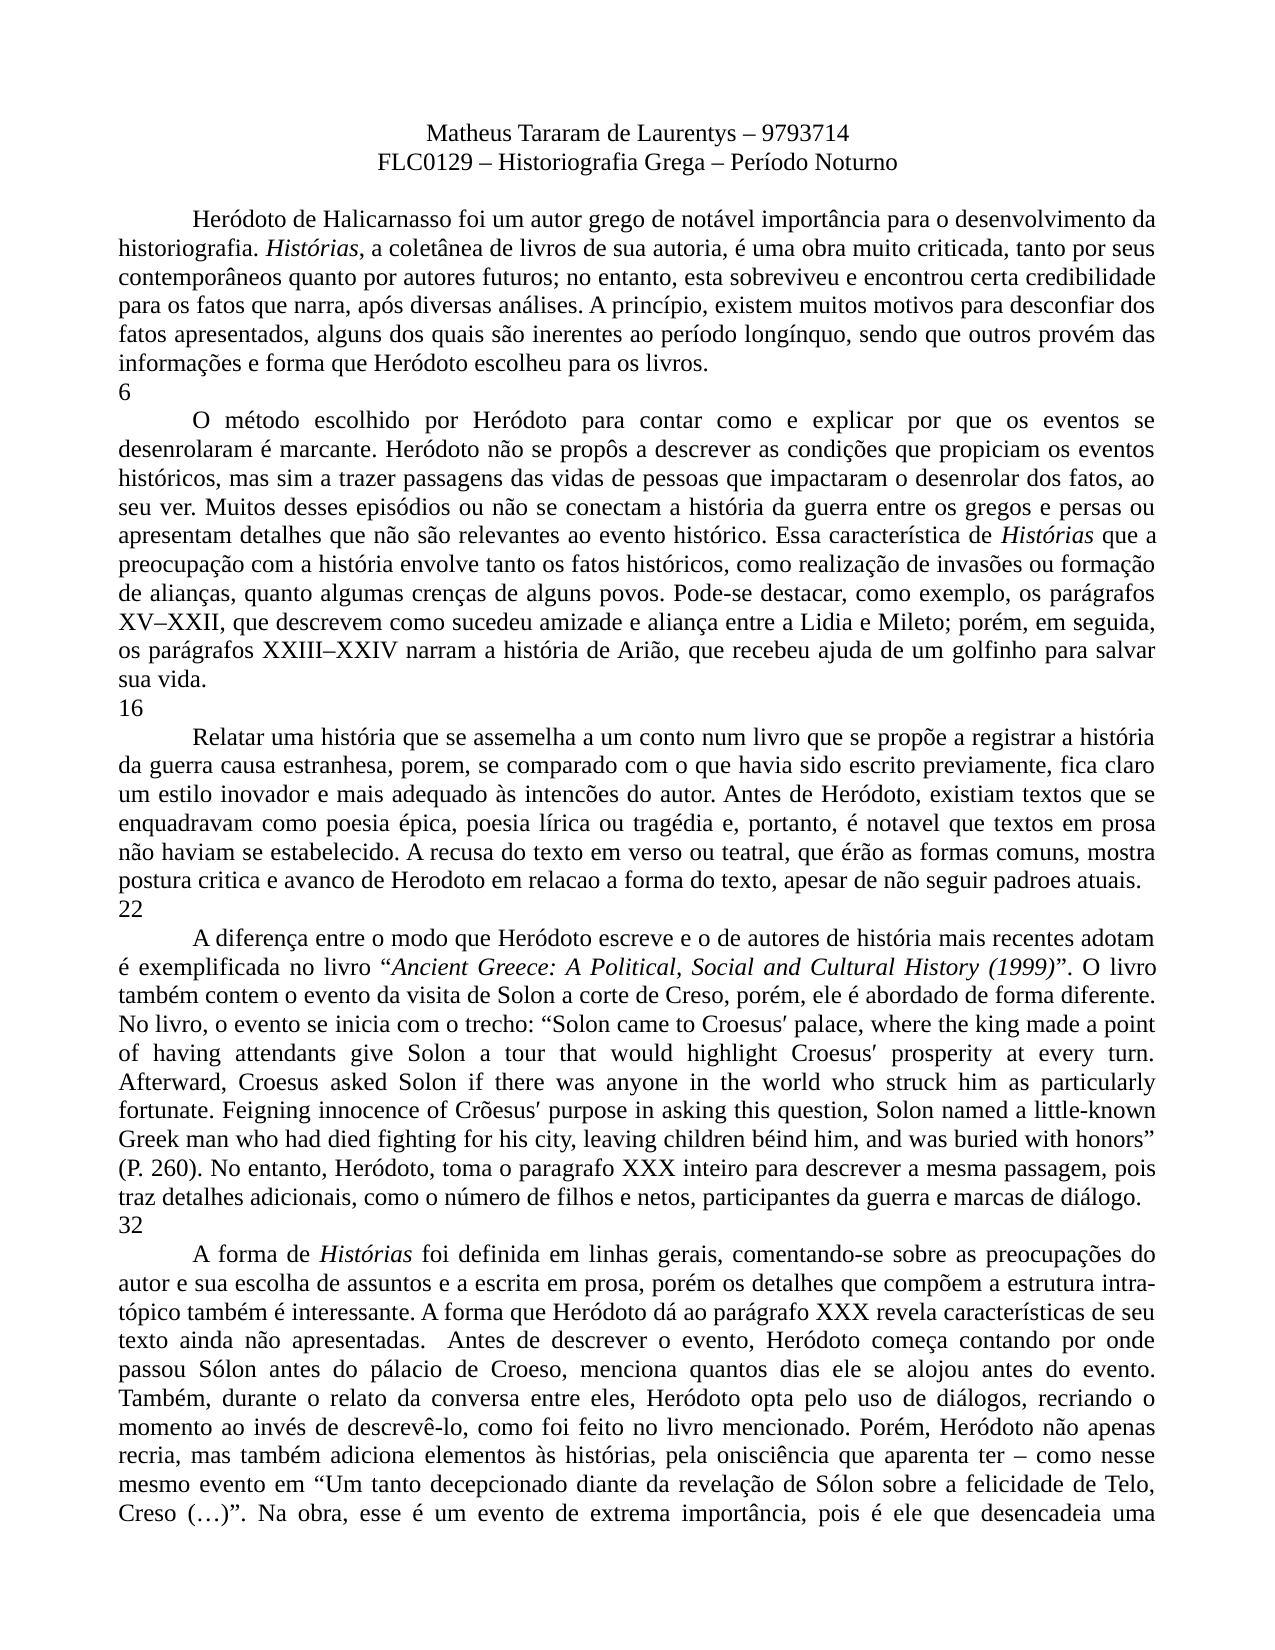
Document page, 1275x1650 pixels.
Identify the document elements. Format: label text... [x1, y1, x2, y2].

text A forma de Histórias foi definida em linhas gerais, comentando-se sobre as preocupações do autor e sua escolha de assuntos e a escrita em prosa, porém os detalhes que compõem a estrutura intra-tópico também é interessante. A forma que Heródoto dá ao parágrafo XXX revela características de seu texto ainda não apresentadas. Antes de descrever o evento, Heródoto começa contando por onde passou Sólon antes do pálacio de Croeso, menciona quantos dias ele se alojou antes do evento. Também, durante o relato da conversa entre eles, Heródoto opta pelo uso de diálogos, recriando o momento ao invés de descrevê-lo, como foi feito no livro mencionado. Porém, Heródoto não apenas recria, mas também adiciona elementos às histórias, pela onisciência que aparenta ter – como nesse mesmo evento em “Um tanto decepcionado diante da revelação de Sólon sobre a felicidade de Telo, Creso (…)”. Na obra, esse é um evento de extrema importância, pois é ele que desencadeia uma [118, 1239, 1157, 1527]
text 16 [118, 693, 1157, 722]
text Matheus Tararam de Laurentys – 9793714 [118, 118, 1157, 147]
text A diferença entre o modo que Heródoto escreve e o de autores de história mais recentes adotam é exemplificada no livro “Ancient Greece: A Political, Social and Cultural History (1999)”. O livro também contem o evento da visita de Solon a corte de Creso, porém, ele é abordado de forma diferente. No livro, o evento se inicia com o trecho: “Solon came to Croesusʹ palace, where the king made a point of having attendants give Solon a tour that would highlight Croesusʹ prosperity at every turn. Afterward, Croesus asked Solon if there was anyone in the world who struck him as particularly fortunate. Feigning innocence of Crõesusʹ purpose in asking this question, Solon named a little‐known Greek man who had died fighting for his city, leaving children béind him, and was buried with honors” (P. 260). No entanto, Heródoto, toma o paragrafo XXX inteiro para descrever a mesma passagem, pois traz detalhes adicionais, como o número de filhos e netos, participantes da guerra e marcas de diálogo. [118, 923, 1157, 1211]
text FLC0129 – Historiografia Grega – Período Noturno [118, 147, 1157, 176]
text O método escolhido por Heródoto para contar como e explicar por que os eventos se desenrolaram é marcante. Heródoto não se propôs a descrever as condições que propiciam os eventos históricos, mas sim a trazer passagens das vidas de pessoas que impactaram o desenrolar dos fatos, ao seu ver. Muitos desses episódios ou não se conectam a história da guerra entre os gregos e persas ou apresentam detalhes que não são relevantes ao evento histórico. Essa característica de Histórias que a preocupação com a história envolve tanto os fatos históricos, como realização de invasões ou formação de alianças, quanto algumas crenças de alguns povos. Pode-se destacar, como exemplo, os parágrafos XV–XXII, que descrevem como sucedeu amizade e aliança entre a Lidia e Mileto; porém, em seguida, os parágrafos XXIII–XXIV narram a história de Arião, que recebeu ajuda de um golfinho para salvar sua vida. [118, 406, 1157, 693]
text 6 [118, 377, 1157, 406]
text 32 [118, 1211, 1157, 1239]
text Relatar uma história que se assemelha a um conto num livro que se propõe a registrar a história da guerra causa estranhesa, porem, se comparado com o que havia sido escrito previamente, fica claro um estilo inovador e mais adequado às intencões do autor. Antes de Heródoto, existiam textos que se enquadravam como poesia épica, poesia lírica ou tragédia e, portanto, é notavel que textos em prosa não haviam se estabelecido. A recusa do texto em verso ou teatral, que érão as formas comuns, mostra postura critica e avanco de Herodoto em relacao a forma do texto, apesar de não seguir padroes atuais. [118, 722, 1157, 894]
text 22 [118, 894, 1157, 923]
text Heródoto de Halicarnasso foi um autor grego de notável importância para o desenvolvimento da historiografia. Histórias, a coletânea de livros de sua autoria, é uma obra muito criticada, tanto por seus contemporâneos quanto por autores futuros; no entanto, esta sobreviveu e encontrou certa credibilidade para os fatos que narra, após diversas análises. A princípio, existem muitos motivos para desconfiar dos fatos apresentados, alguns dos quais são inerentes ao período longínquo, sendo que outros provém das informações e forma que Heródoto escolheu para os livros. [118, 204, 1157, 377]
